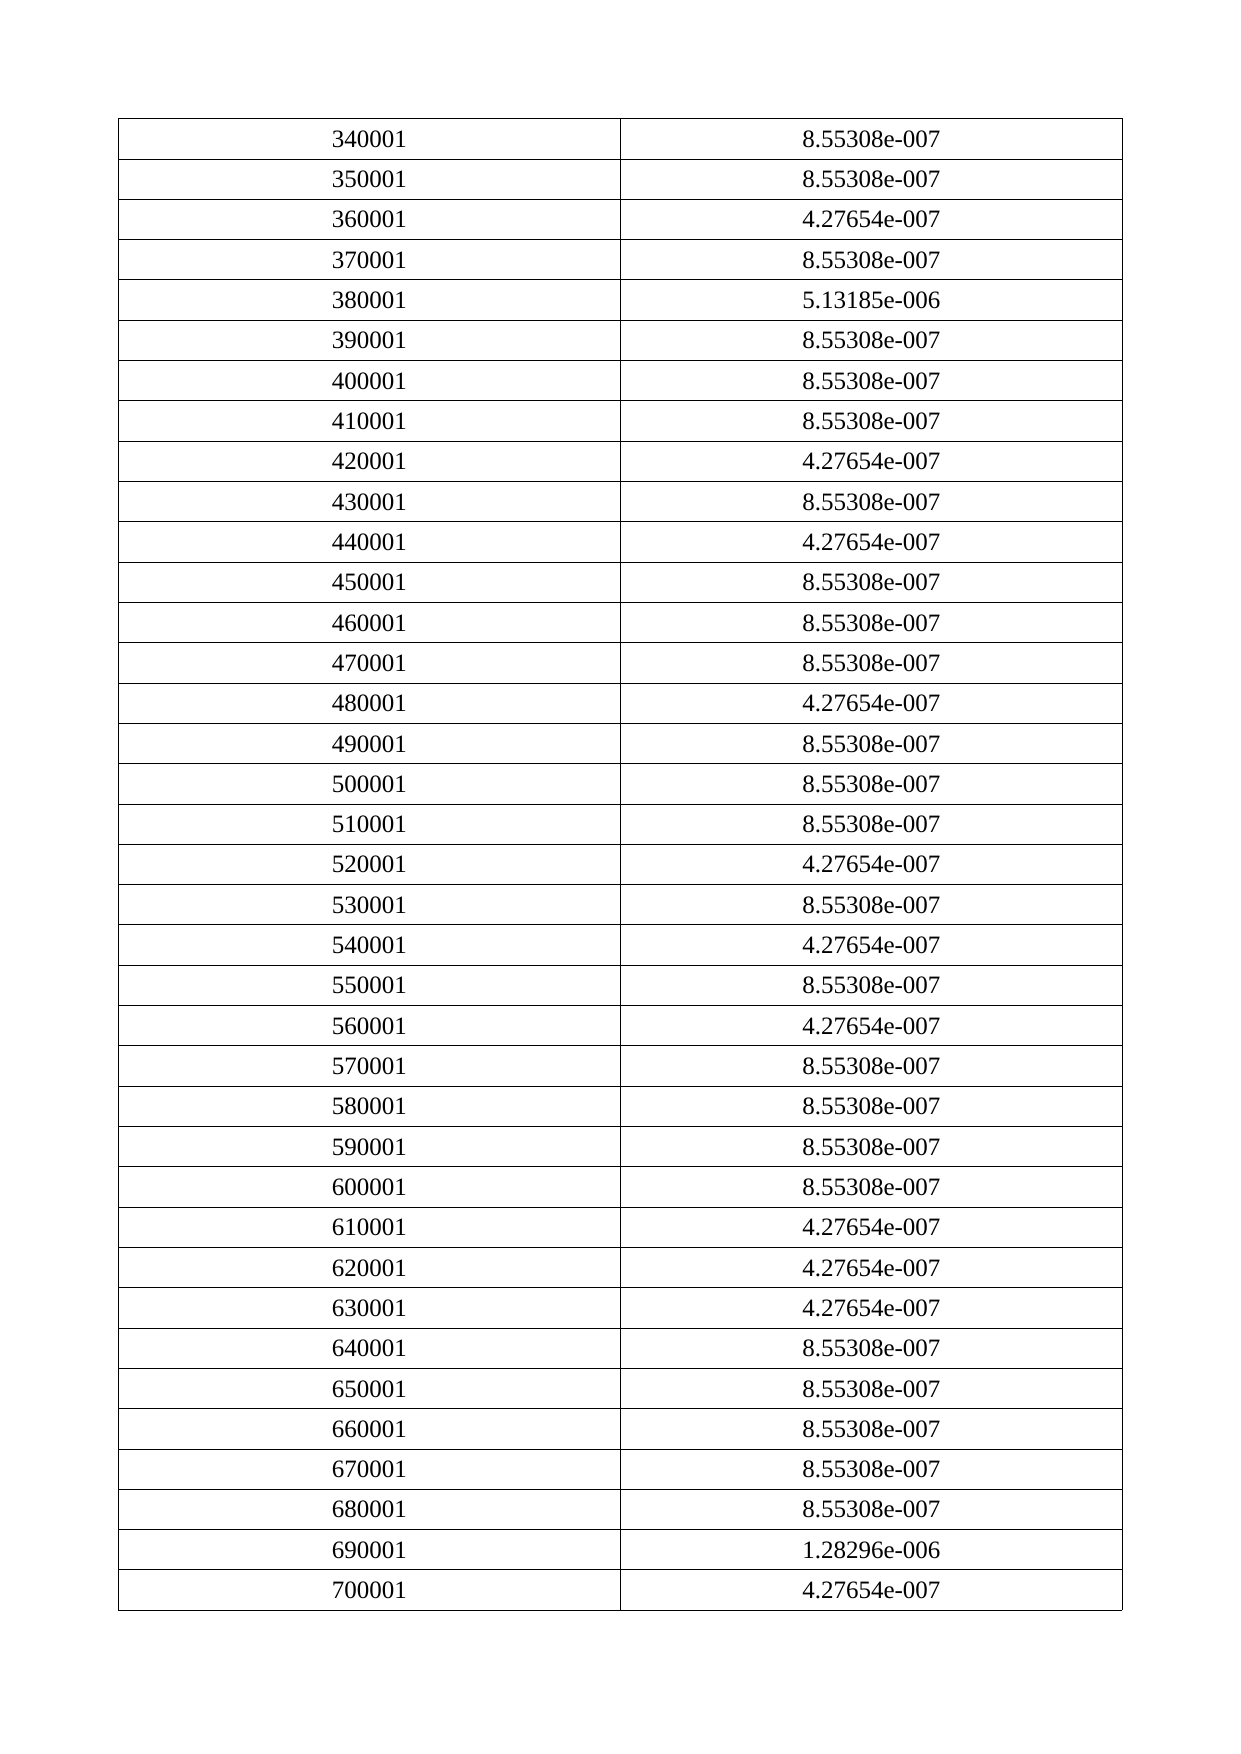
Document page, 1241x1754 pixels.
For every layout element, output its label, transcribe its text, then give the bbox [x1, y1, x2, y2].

table_cell 4.27654e-007 [621, 1248, 1122, 1287]
table_cell 620001 [119, 1248, 620, 1287]
table_cell 340001 [119, 119, 620, 158]
table_cell 580001 [119, 1087, 620, 1126]
table_cell 8.55308e-007 [621, 361, 1122, 400]
table_cell 8.55308e-007 [621, 724, 1122, 763]
table_cell 410001 [119, 401, 620, 441]
table_cell 4.27654e-007 [621, 200, 1122, 239]
table_cell 470001 [119, 643, 620, 682]
table_cell 500001 [119, 764, 620, 803]
table_cell 380001 [119, 280, 620, 320]
table_cell 4.27654e-007 [621, 1006, 1122, 1045]
table_cell 8.55308e-007 [621, 1127, 1122, 1166]
table_cell 5.13185e-006 [621, 280, 1122, 320]
table_cell 4.27654e-007 [621, 925, 1122, 965]
table_cell 530001 [119, 885, 620, 924]
table_cell 8.55308e-007 [621, 1329, 1122, 1368]
table_cell 8.55308e-007 [621, 1046, 1122, 1086]
table_cell 8.55308e-007 [621, 764, 1122, 803]
table_cell 8.55308e-007 [621, 1087, 1122, 1126]
table_cell 600001 [119, 1167, 620, 1207]
table_cell 450001 [119, 563, 620, 602]
table_cell 420001 [119, 442, 620, 481]
table_cell 8.55308e-007 [621, 966, 1122, 1005]
table_cell 370001 [119, 240, 620, 279]
table_cell 560001 [119, 1006, 620, 1045]
table_cell 400001 [119, 361, 620, 400]
table_cell 8.55308e-007 [621, 1167, 1122, 1207]
table_cell 660001 [119, 1409, 620, 1448]
table_cell 4.27654e-007 [621, 522, 1122, 562]
table_cell 8.55308e-007 [621, 805, 1122, 844]
table_cell 8.55308e-007 [621, 563, 1122, 602]
table_cell 460001 [119, 603, 620, 642]
table_cell 1.28296e-006 [621, 1530, 1122, 1569]
table_cell 690001 [119, 1530, 620, 1569]
table_cell 4.27654e-007 [621, 1288, 1122, 1327]
table_cell 430001 [119, 482, 620, 521]
table_cell 8.55308e-007 [621, 240, 1122, 279]
table_cell 8.55308e-007 [621, 1490, 1122, 1529]
table_cell 630001 [119, 1288, 620, 1327]
table_cell 390001 [119, 321, 620, 360]
table_cell 8.55308e-007 [621, 119, 1122, 158]
table_cell 8.55308e-007 [621, 160, 1122, 199]
table_cell 490001 [119, 724, 620, 763]
table_cell 8.55308e-007 [621, 1369, 1122, 1408]
table_cell 8.55308e-007 [621, 482, 1122, 521]
table_cell 4.27654e-007 [621, 442, 1122, 481]
table_cell 540001 [119, 925, 620, 965]
table_cell 8.55308e-007 [621, 603, 1122, 642]
table_cell 4.27654e-007 [621, 1208, 1122, 1247]
table_cell 680001 [119, 1490, 620, 1529]
table_cell 480001 [119, 684, 620, 723]
table_cell 670001 [119, 1450, 620, 1489]
table_cell 350001 [119, 160, 620, 199]
table_cell 520001 [119, 845, 620, 884]
table_cell 550001 [119, 966, 620, 1005]
table_cell 8.55308e-007 [621, 1409, 1122, 1448]
table_cell 8.55308e-007 [621, 643, 1122, 682]
table_cell 440001 [119, 522, 620, 562]
table_cell 4.27654e-007 [621, 845, 1122, 884]
table_cell 8.55308e-007 [621, 1450, 1122, 1489]
table_cell 8.55308e-007 [621, 885, 1122, 924]
table_cell 4.27654e-007 [621, 684, 1122, 723]
table_cell 4.27654e-007 [621, 1570, 1122, 1610]
table_cell 510001 [119, 805, 620, 844]
table_cell 640001 [119, 1329, 620, 1368]
table_cell 610001 [119, 1208, 620, 1247]
table_cell 650001 [119, 1369, 620, 1408]
table_cell 8.55308e-007 [621, 401, 1122, 441]
table_cell 590001 [119, 1127, 620, 1166]
table_cell 8.55308e-007 [621, 321, 1122, 360]
table_cell 700001 [119, 1570, 620, 1610]
table_cell 570001 [119, 1046, 620, 1086]
table_cell 360001 [119, 200, 620, 239]
